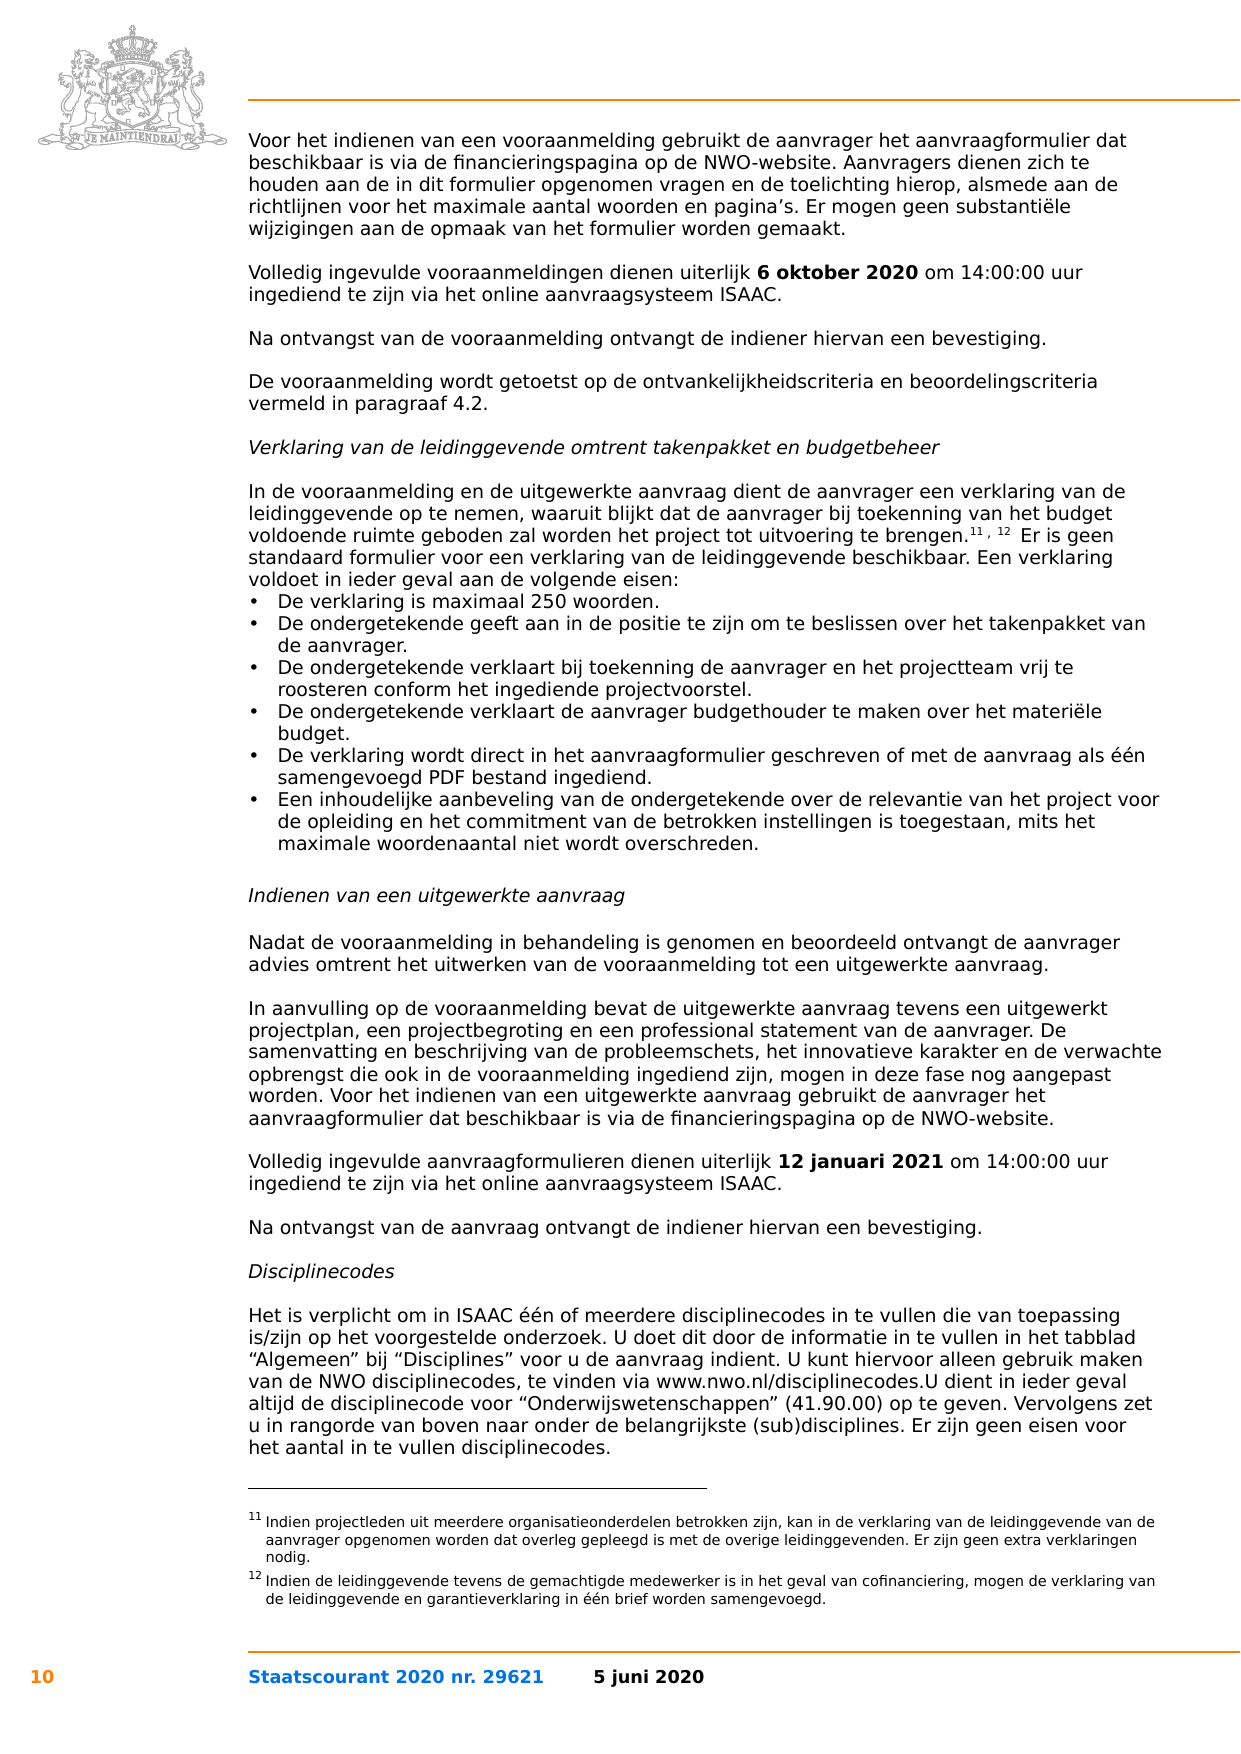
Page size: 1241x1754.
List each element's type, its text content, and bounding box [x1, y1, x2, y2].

text Het is verplicht om in ISAAC één of meerdere disciplinecodes in te vullen die van toepassing is/zijn op het voorgestelde onderzoek. U doet dit door de informatie in te vullen in het tabblad “Algemeen” bij “Disciplines” voor u de aanvraag indient. U kunt hiervoor alleen gebruik maken van de NWO disciplinecodes, te vinden via www.nwo.nl/disciplinecodes.U dient in ieder geval altijd de disciplinecode voor “Onderwijswetenschappen” (41.90.00) op te geven. Vervolgens zet u in rangorde van boven naar onder de belangrijkste (sub)disciplines. Er zijn geen eisen voor het aantal in te vullen disciplinecodes. [248, 1305, 1163, 1459]
subtitle Verklaring van de leidinggevende omtrent takenpakket en budgetbeheer [248, 437, 1163, 459]
text In de vooraanmelding en de uitgewerkte aanvraag dient de aanvrager een verklaring van de leidinggevende op te nemen, waaruit blijkt dat de aanvrager bij toekenning van het budget voldoende ruimte geboden zal worden het project tot uitvoering te brengen., Er is geen standaard formulier voor een verklaring van de leidinggevende beschikbaar. Een verklaring voldoet in ieder geval aan de volgende eisen: [248, 481, 1163, 591]
text Na ontvangst van de aanvraag ontvangt de indiener hiervan een bevestiging. [248, 1217, 1163, 1239]
text • De verklaring wordt direct in het aanvraagformulier geschreven of met de aanvraag als één samengevoegd PDF bestand ingediend. [248, 745, 1163, 789]
text • De ondergetekende verklaart bij toekenning de aanvrager en het projectteam vrij te roosteren conform het ingediende projectvoorstel. [248, 657, 1163, 701]
text Indien de leidinggevende tevens de gemachtigde medewerker is in het geval van cofinanciering, mogen de verklaring van de leidinggevende en garantieverklaring in één brief worden samengevoegd. [248, 1569, 1163, 1608]
text Volledig ingevulde aanvraagformulieren dienen uiterlijk 12 januari 2021 om 14:00:00 uur ingediend te zijn via het online aanvraagsysteem ISAAC. [248, 1151, 1163, 1195]
text Voor het indienen van een vooraanmelding gebruikt de aanvrager het aanvraagformulier dat beschikbaar is via de financieringspagina op de NWO-website. Aanvragers dienen zich te houden aan de in dit formulier opgenomen vragen en de toelichting hierop, alsmede aan de richtlijnen voor het maximale aantal woorden en pagina’s. Er mogen geen substantiële wijzigingen aan de opmaak van het formulier worden gemaakt. [248, 130, 1163, 240]
text • De verklaring is maximaal 250 woorden. [248, 591, 1163, 613]
text In aanvulling op de vooraanmelding bevat de uitgewerkte aanvraag tevens een uitgewerkt projectplan, een projectbegroting en een professional statement van de aanvrager. De samenvatting en beschrijving van de probleemschets, het innovatieve karakter en de verwachte opbrengst die ook in de vooraanmelding ingediend zijn, mogen in deze fase nog aangepast worden. Voor het indienen van een uitgewerkte aanvraag gebruikt de aanvrager het aanvraagformulier dat beschikbaar is via de financieringspagina op de NWO-website. [248, 997, 1163, 1129]
text Indien projectleden uit meerdere organisatieonderdelen betrokken zijn, kan in de verklaring van de leidinggevende van de aanvrager opgenomen worden dat overleg gepleegd is met de overige leidinggevenden. Er zijn geen extra verklaringen nodig. [248, 1510, 1163, 1566]
text • Een inhoudelijke aanbeveling van de ondergetekende over de relevantie van het project voor de opleiding en het commitment van de betrokken instellingen is toegestaan, mits het maximale woordenaantal niet wordt overschreden. [248, 789, 1163, 855]
text Volledig ingevulde vooraanmeldingen dienen uiterlijk 6 oktober 2020 om 14:00:00 uur ingediend te zijn via het online aanvraagsysteem ISAAC. [248, 262, 1163, 306]
subtitle Indienen van een uitgewerkte aanvraag [248, 885, 1163, 907]
picture [38, 25, 227, 150]
text • De ondergetekende verklaart de aanvrager budgethouder te maken over het materiële budget. [248, 701, 1163, 745]
text • De ondergetekende geeft aan in de positie te zijn om te beslissen over het takenpakket van de aanvrager. [248, 613, 1163, 657]
text Nadat de vooraanmelding in behandeling is genomen en beoordeeld ontvangt de aanvrager advies omtrent het uitwerken van de vooraanmelding tot een uitgewerkte aanvraag. [248, 932, 1163, 976]
subtitle Disciplinecodes [248, 1261, 1163, 1283]
text De vooraanmelding wordt getoetst op de ontvankelijkheidscriteria en beoordelingscriteria vermeld in paragraaf 4.2. [248, 371, 1163, 415]
text Na ontvangst van de vooraanmelding ontvangt de indiener hiervan een bevestiging. [248, 327, 1163, 349]
